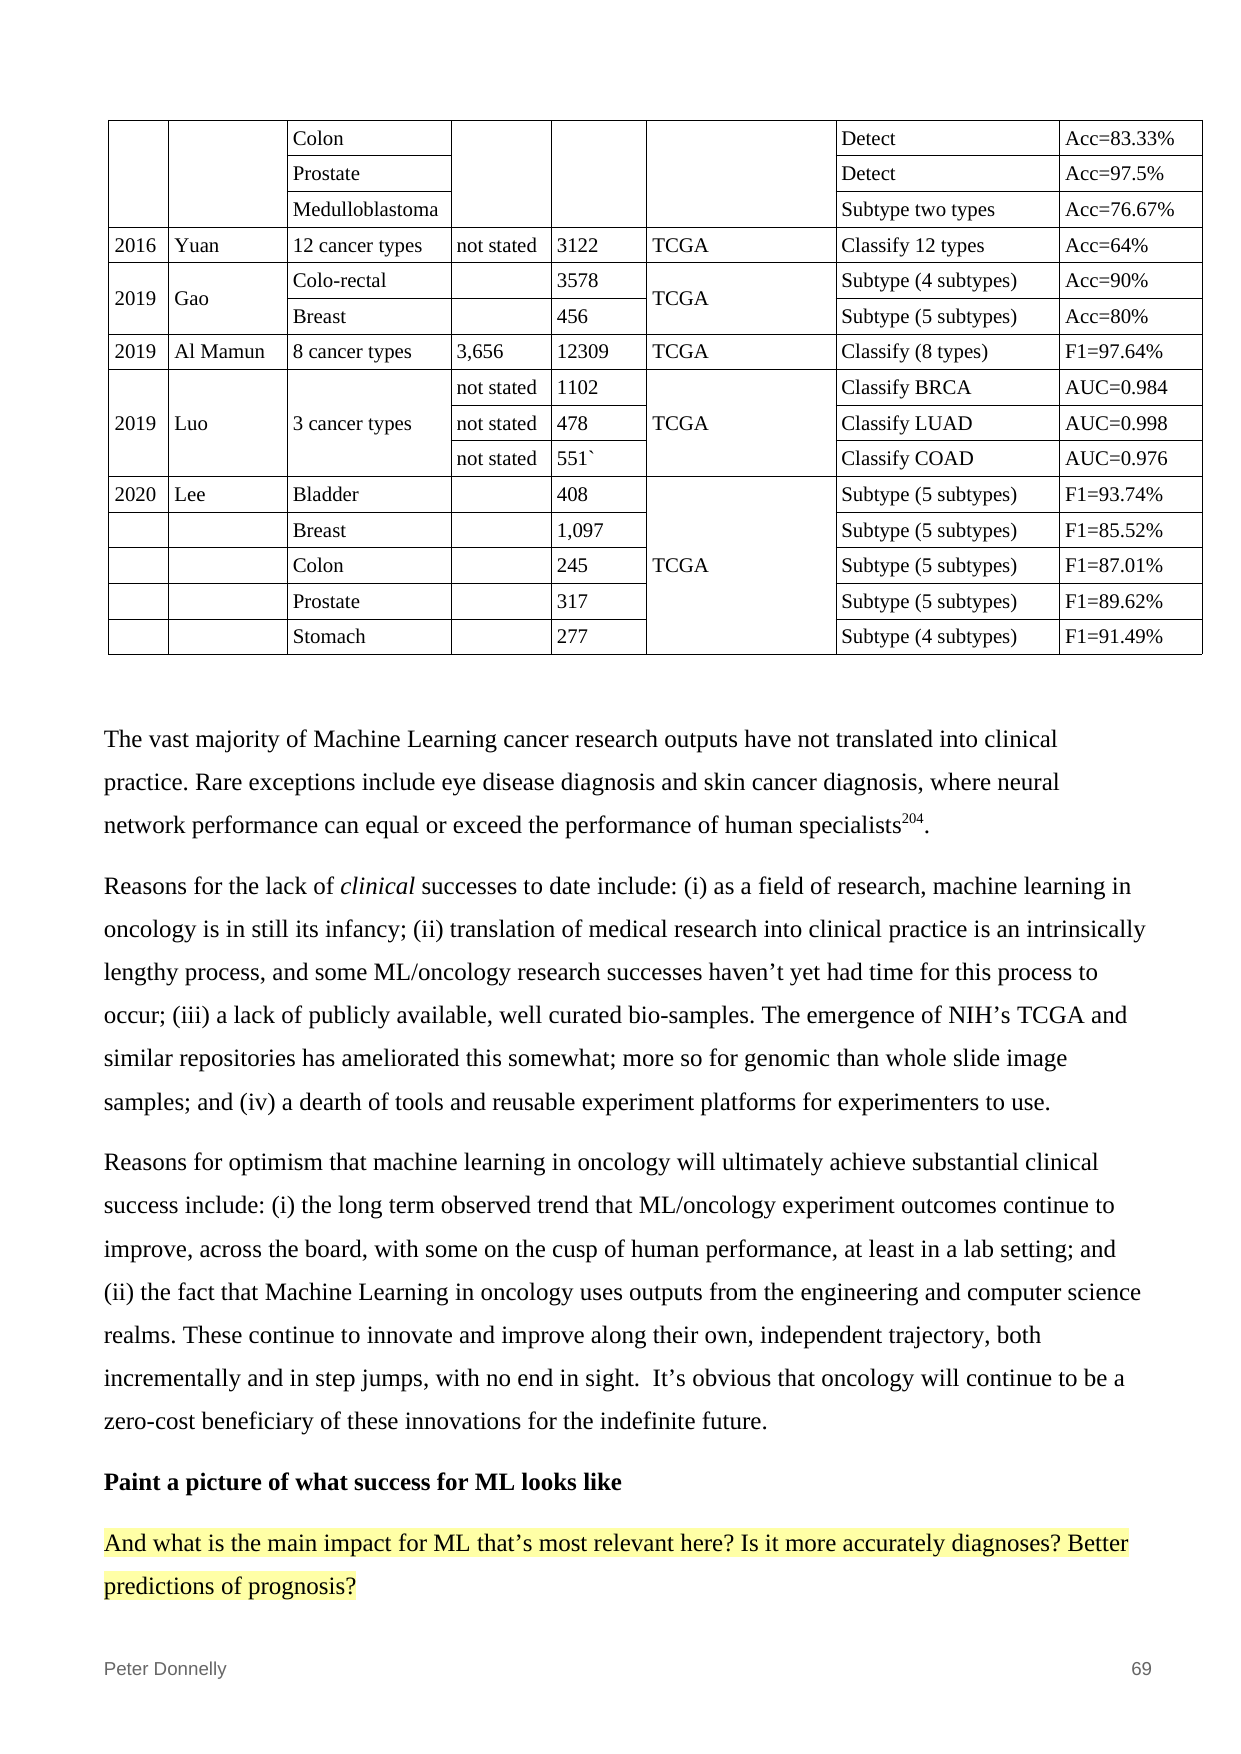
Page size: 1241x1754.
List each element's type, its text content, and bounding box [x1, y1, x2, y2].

table_cell 3,656 [452, 335, 551, 369]
table_cell TCGA [647, 477, 836, 654]
table_cell Acc=80% [1060, 299, 1202, 333]
text Reasons for optimism that machine learning in oncology will ultimately achieve substantial clinical success include: (i) the long term observed trend that ML/oncology experiment outcomes continue to improve, across the board, with some on the cusp of human performance, at least in a lab setting; and (ii) the fact that Machine Learning in oncology uses outputs from the engineering and computer science realms. These continue to innovate and improve along their own, independent trajectory, both incrementally and in step jumps, with no end in sight. It’s obvious that oncology will continue to be a zero-cost beneficiary of these innovations for the indefinite future. [103, 1147, 1146, 1435]
table_cell 8 cancer types [288, 335, 451, 369]
table_cell [452, 513, 551, 547]
table_cell Acc=83.33% [1060, 121, 1202, 155]
table_cell not stated [452, 228, 551, 262]
table_cell Subtype (4 subtypes) [837, 620, 1059, 654]
table_cell [552, 121, 646, 227]
table_cell Acc=64% [1060, 228, 1202, 262]
table_cell F1=87.01% [1060, 548, 1202, 583]
table_cell 478 [552, 406, 646, 440]
text Reasons for the lack of clinical successes to date include: (i) as a field of research, machine learning in oncology is in still its infancy; (ii) translation of medical research into clinical practice is an intrinsically lengthy process, and some ML/oncology research successes haven’t yet had time for this process to occur; (iii) a lack of publicly available, well curated bio-samples. The emergence of NIH’s TCGA and similar repositories has ameliorated this somewhat; more so for genomic than whole slide image samples; and (iv) a dearth of tools and reusable experiment platforms for experimenters to use. [103, 871, 1146, 1115]
table_cell [452, 299, 551, 333]
table_cell 551` [552, 441, 646, 476]
table_cell F1=91.49% [1060, 620, 1202, 654]
table_cell 1,097 [552, 513, 646, 547]
table_cell TCGA [647, 263, 836, 333]
table_cell Stomach [288, 620, 451, 654]
table_cell Classify (8 types) [837, 335, 1059, 369]
table_cell Acc=90% [1060, 263, 1202, 298]
table_cell Acc=97.5% [1060, 156, 1202, 191]
table_cell Colon [288, 121, 451, 155]
table_cell AUC=0.976 [1060, 441, 1202, 476]
table_cell 317 [552, 584, 646, 618]
table_cell [169, 121, 287, 227]
table_cell Subtype (5 subtypes) [837, 548, 1059, 583]
text And what is the main impact for ML that’s most relevant here? Is it more accurately diagnoses? Better predictions of prognosis? [103, 1528, 1146, 1600]
table_cell F1=97.64% [1060, 335, 1202, 369]
table_cell Medulloblastoma [288, 192, 451, 227]
table_cell AUC=0.998 [1060, 406, 1202, 440]
table_cell 2019 [109, 263, 168, 333]
table_cell [109, 121, 168, 227]
table_cell Prostate [288, 584, 451, 618]
table_cell Subtype (5 subtypes) [837, 477, 1059, 512]
table_cell 277 [552, 620, 646, 654]
table_cell Classify 12 types [837, 228, 1059, 262]
table_cell [647, 121, 836, 227]
table_cell 3122 [552, 228, 646, 262]
table_cell 456 [552, 299, 646, 333]
table_cell 3 cancer types [288, 370, 451, 476]
table_cell 2019 [109, 370, 168, 476]
table_cell Subtype (5 subtypes) [837, 513, 1059, 547]
table_cell Classify COAD [837, 441, 1059, 476]
table_cell Breast [288, 299, 451, 333]
table_cell [109, 513, 168, 547]
table_cell Al Mamun [169, 335, 287, 369]
table_cell F1=89.62% [1060, 584, 1202, 618]
table_cell [452, 584, 551, 618]
table_cell Luo [169, 370, 287, 476]
table_cell [109, 584, 168, 618]
text Paint a picture of what success for ML looks like [103, 1467, 1146, 1496]
table_cell Subtype (5 subtypes) [837, 584, 1059, 618]
table_cell TCGA [647, 335, 836, 369]
table_cell Breast [288, 513, 451, 547]
table_cell F1=85.52% [1060, 513, 1202, 547]
table_cell Colo-rectal [288, 263, 451, 298]
table_cell 12309 [552, 335, 646, 369]
table_cell Colon [288, 548, 451, 583]
table_cell [169, 513, 287, 547]
table_cell 12 cancer types [288, 228, 451, 262]
text The vast majority of Machine Learning cancer research outputs have not translated into clinical practice. Rare exceptions include eye disease diagnosis and skin cancer diagnosis, where neural network performance can equal or exceed the performance of human specialists. [103, 724, 1146, 839]
table_cell 2020 [109, 477, 168, 512]
table_cell [169, 584, 287, 618]
table_cell Yuan [169, 228, 287, 262]
table_cell Classify LUAD [837, 406, 1059, 440]
table_cell Prostate [288, 156, 451, 191]
table_cell [452, 620, 551, 654]
table_cell [452, 548, 551, 583]
table_cell [452, 477, 551, 512]
table_cell [169, 620, 287, 654]
table_cell 2019 [109, 335, 168, 369]
table_cell Lee [169, 477, 287, 512]
table_cell 245 [552, 548, 646, 583]
table_cell F1=93.74% [1060, 477, 1202, 512]
table_cell 1102 [552, 370, 646, 405]
table_cell Acc=76.67% [1060, 192, 1202, 227]
table_cell Subtype two types [837, 192, 1059, 227]
table_cell [169, 548, 287, 583]
table_cell Classify BRCA [837, 370, 1059, 405]
table_cell Gao [169, 263, 287, 333]
table_cell TCGA [647, 370, 836, 476]
table_cell 2016 [109, 228, 168, 262]
table_cell not stated [452, 406, 551, 440]
table_cell [452, 121, 551, 227]
table_cell Detect [837, 156, 1059, 191]
table_cell [109, 620, 168, 654]
table_cell Subtype (4 subtypes) [837, 263, 1059, 298]
table_cell [452, 263, 551, 298]
table_cell TCGA [647, 228, 836, 262]
table_cell not stated [452, 370, 551, 405]
table_cell [109, 548, 168, 583]
table_cell AUC=0.984 [1060, 370, 1202, 405]
table_cell not stated [452, 441, 551, 476]
table_cell Detect [837, 121, 1059, 155]
table_cell 3578 [552, 263, 646, 298]
table_cell 408 [552, 477, 646, 512]
table_cell Bladder [288, 477, 451, 512]
table_cell Subtype (5 subtypes) [837, 299, 1059, 333]
